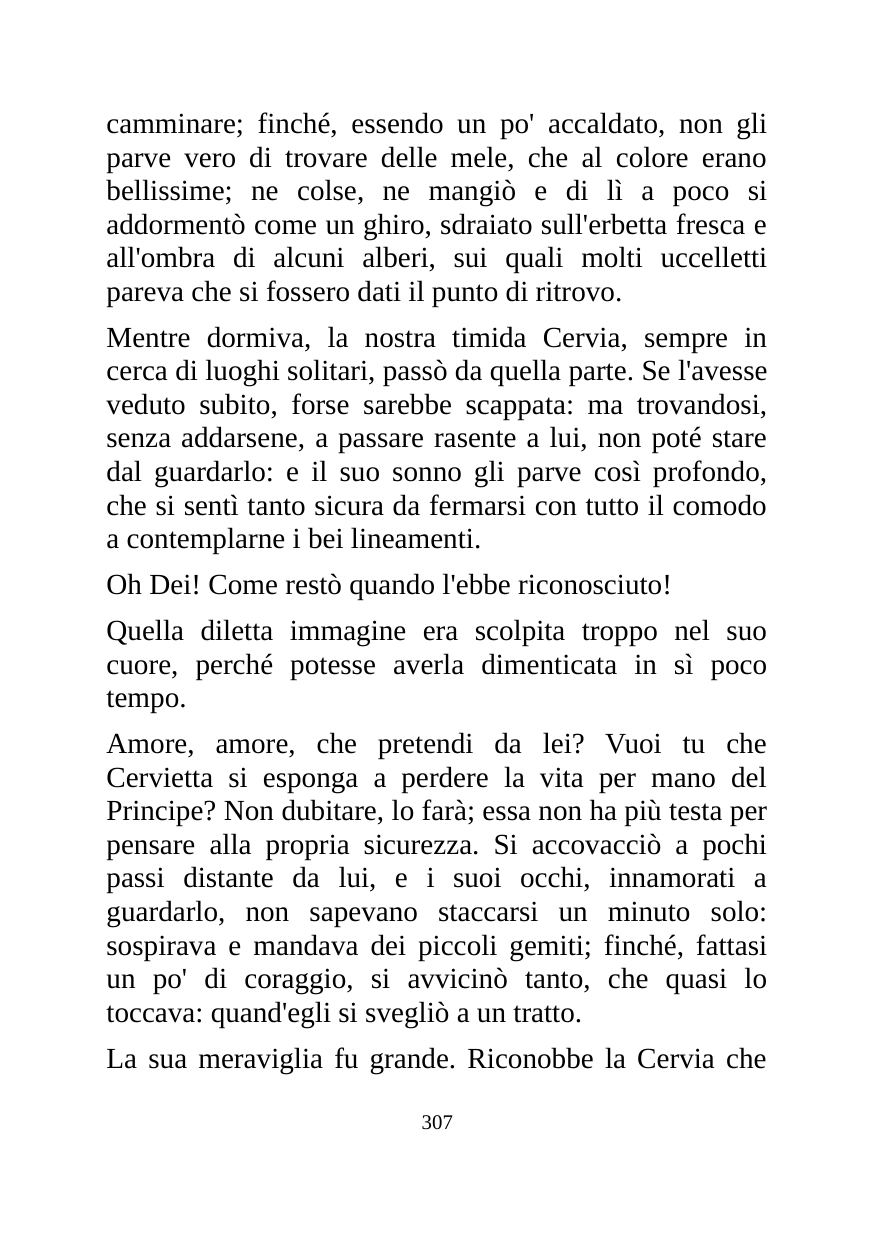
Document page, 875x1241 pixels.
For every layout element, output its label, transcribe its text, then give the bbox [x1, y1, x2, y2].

text Quella diletta immagine era scolpita troppo nel suo cuore, perché potesse averla dimenticata in sì poco tempo. [106, 613, 768, 714]
text Amore, amore, che pretendi da lei? Vuoi tu che Cervietta si esponga a perdere la vita per mano del Principe? Non dubitare, lo farà; essa non ha più testa per pensare alla propria sicurezza. Si accovacciò a pochi passi distante da lui, e i suoi occhi, innamorati a guardarlo, non sapevano staccarsi un minuto solo: sospirava e mandava dei piccoli gemiti; finché, fattasi un po' di coraggio, si avvicinò tanto, che quasi lo toccava: quand'egli si svegliò a un tratto. [106, 726, 768, 1028]
text Oh Dei! Come restò quando l'ebbe riconosciuto! [106, 567, 768, 601]
text La sua meraviglia fu grande. Riconobbe la Cervia che [106, 1041, 768, 1074]
text Mentre dormiva, la nostra timida Cervia, sempre in cerca di luoghi solitari, passò da quella parte. Se l'avesse veduto subito, forse sarebbe scappata: ma trovandosi, senza addarsene, a passare rasente a lui, non poté stare dal guardarlo: e il suo sonno gli parve così profondo, che si sentì tanto sicura da fermarsi con tutto il comodo a contemplarne i bei lineamenti. [106, 320, 768, 555]
text camminare; finché, essendo un po' accaldato, non gli parve vero di trovare delle mele, che al colore erano bellissime; ne colse, ne mangiò e di lì a poco si addormentò come un ghiro, sdraiato sull'erbetta fresca e all'ombra di alcuni alberi, sui quali molti uccelletti pareva che si fossero dati il punto di ritrovo. [106, 106, 768, 307]
